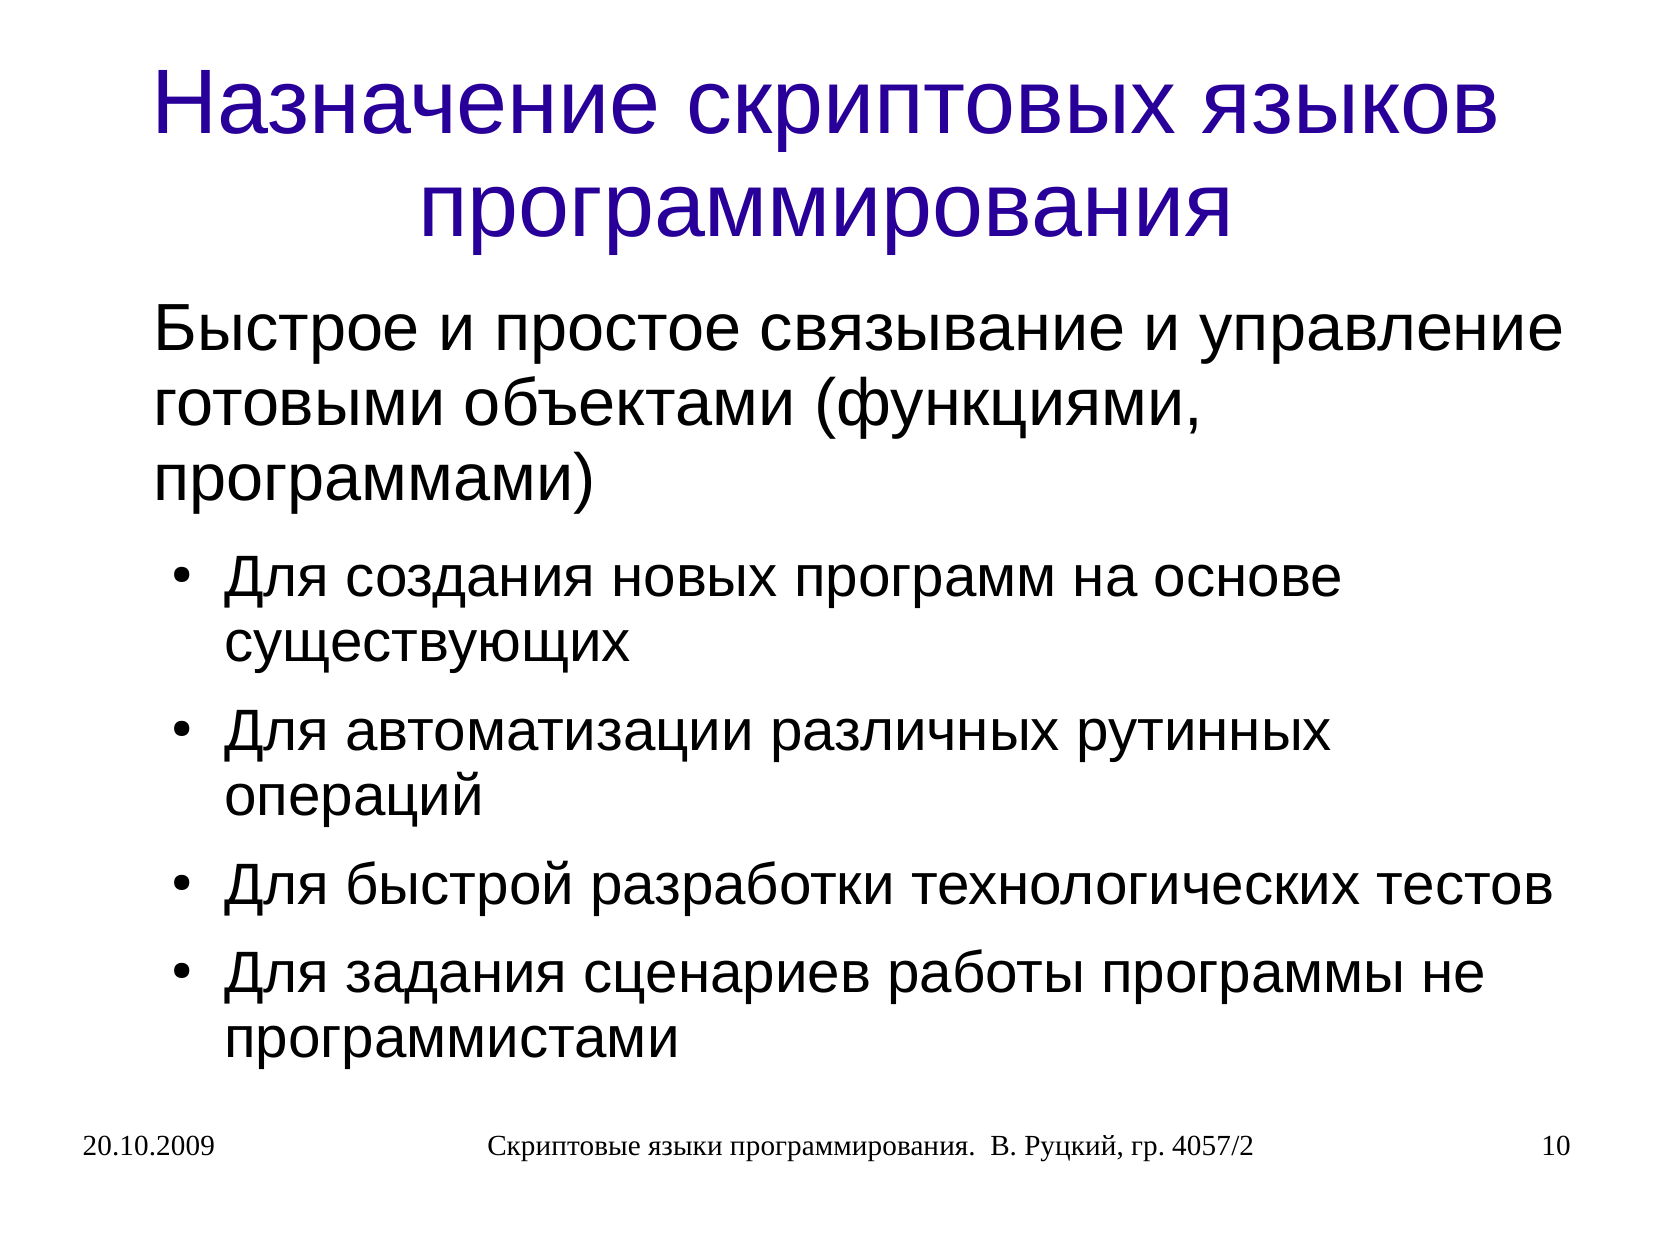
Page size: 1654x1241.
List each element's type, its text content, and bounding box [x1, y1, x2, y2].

list Быстрое и простое связывание и управление готовыми объектами (функциями, программами) Для создания новых программ на основе существующих Для автоматизации различных рутинных операций Для быстрой разработки технологических тестов Для задания сценариев работы программы не программистами [82, 290, 1571, 1109]
title Назначение скриптовых языков программирования [82, 50, 1571, 256]
